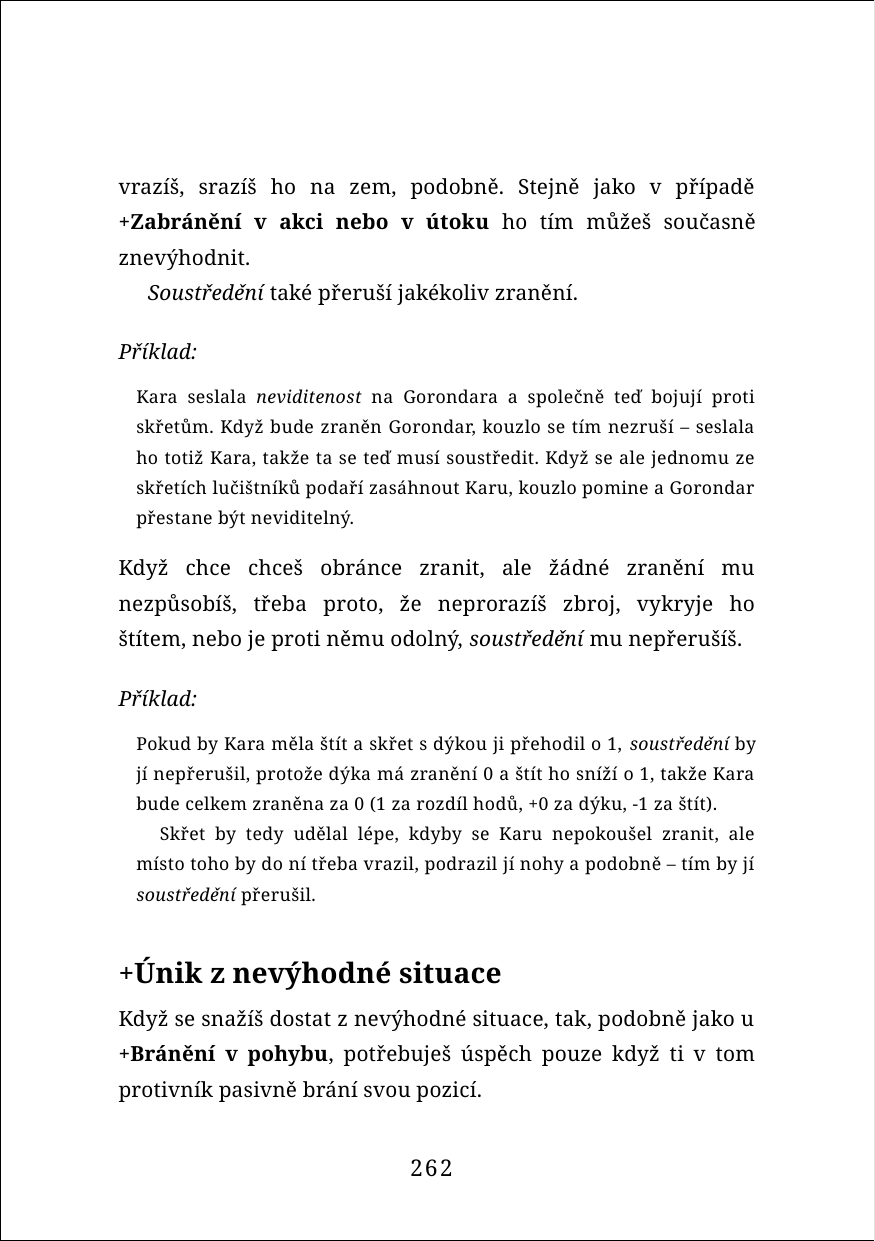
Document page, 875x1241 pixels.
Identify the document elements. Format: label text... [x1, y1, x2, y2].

text Příklad: [118, 684, 756, 712]
text Když chce chceš obránce zranit, ale žádné zranění mu nezpůsobíš, třeba proto, že neprorazíš zbroj, vykryje ho štítem, nebo je proti němu odolný, soustředění mu nepřerušíš. [118, 553, 756, 653]
subtitle +Únik z nevýhodné situace [118, 954, 756, 992]
text Když se snažíš dostat z nevýhodné situace, tak, podobně jako u +Bránění v pohybu, potřebuješ úspěch pouze když ti v tom protivník pasivně brání svou pozicí. [118, 1004, 756, 1103]
text Příklad: [118, 337, 756, 366]
text Pokud by Kara měla štít a skřet s dýkou ji přehodil o 1, soustředění by jí nepřerušil, protože dýka má zranění 0 a štít ho sníží o 1, takže Kara bude celkem zraněna za 0 (1 za rozdíl hodů, +0 za dýku, -1 za štít). Skřet by tedy udělal lépe, kdyby se Karu nepokoušel zranit, ale místo toho by do ní třeba vrazil, podrazil jí nohy a podobně – tím by jí soustředění přerušil. [136, 731, 756, 906]
text Kara seslala neviditenost na Gorondara a společně teď bojují proti skřetům. Když bude zraněn Gorondar, kouzlo se tím nezruší – seslala ho totiž Kara, takže ta se teď musí soustředit. Když se ale jednomu ze skřetích lučištníků podaří zasáhnout Karu, kouzlo pomine a Gorondar přestane být neviditelný. [136, 385, 756, 530]
text vrazíš, srazíš ho na zem, podobně. Stejně jako v případě +Zabránění v akci nebo v útoku ho tím můžeš současně znevýhodnit. Soustředění také přeruší jakékoliv zranění. [118, 172, 756, 307]
